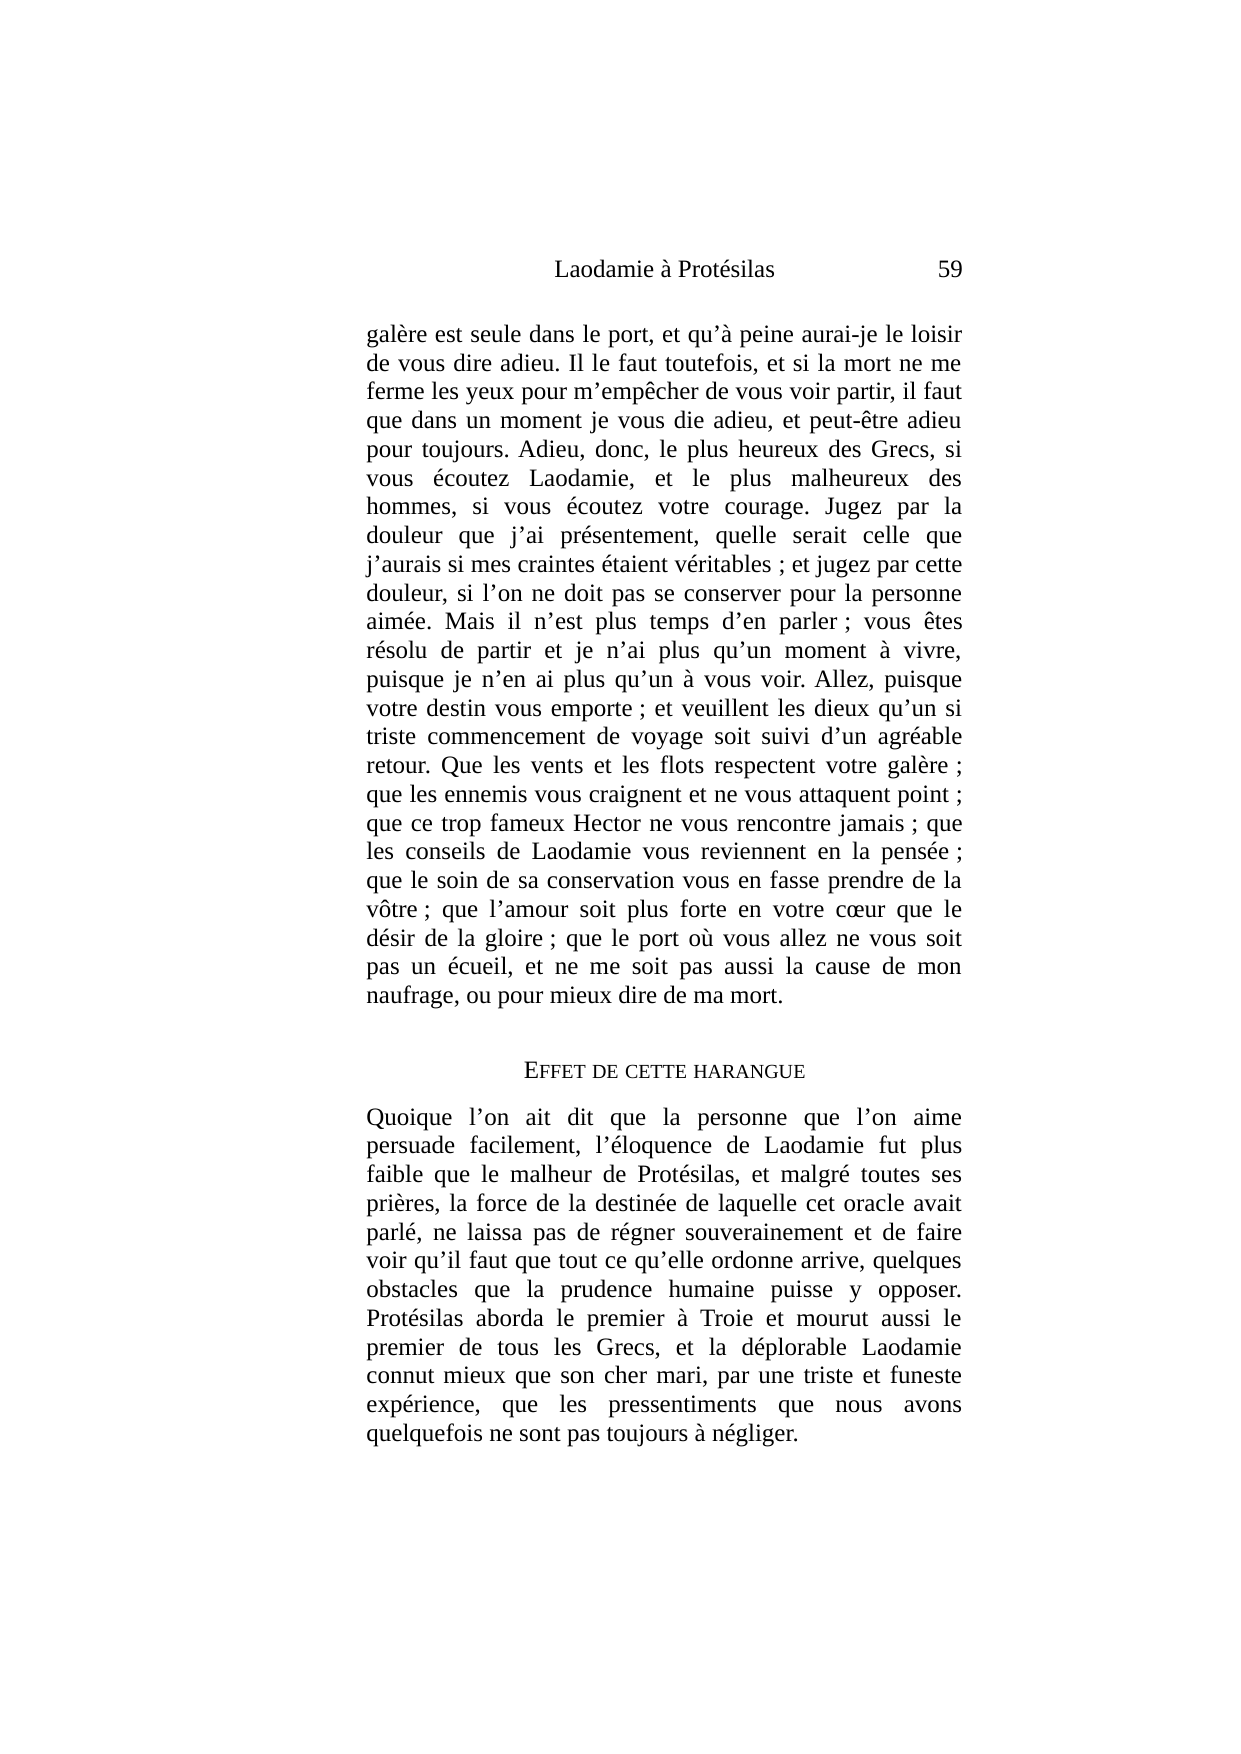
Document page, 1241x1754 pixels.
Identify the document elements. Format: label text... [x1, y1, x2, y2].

subtitle Effet de cette harangue [366, 1055, 963, 1084]
text Quoique l’on ait dit que la personne que l’on aime persuade facilement, l’éloquence de Laodamie fut plus faible que le malheur de Protésilas, et malgré toutes ses prières, la force de la destinée de laquelle cet oracle avait parlé, ne laissa pas de régner souverainement et de faire voir qu’il faut que tout ce qu’elle ordonne arrive, quelques obstacles que la prudence humaine puisse y opposer. Protésilas aborda le premier à Troie et mourut aussi le premier de tous les Grecs, et la déplorable Laodamie connut mieux que son cher mari, par une triste et funeste expérience, que les pressentiments que nous avons quelquefois ne sont pas toujours à négliger. [366, 1102, 963, 1447]
text galère est seule dans le port, et qu’à peine aurai-je le loisir de vous dire adieu. Il le faut toutefois, et si la mort ne me ferme les yeux pour m’empêcher de vous voir partir, il faut que dans un moment je vous die adieu, et peut-être adieu pour toujours. Adieu, donc, le plus heureux des Grecs, si vous écoutez Laodamie, et le plus malheureux des hommes, si vous écoutez votre courage. Jugez par la douleur que j’ai présentement, quelle serait celle que j’aurais si mes craintes étaient véritables ; et jugez par cette douleur, si l’on ne doit pas se conserver pour la personne aimée. Mais il n’est plus temps d’en parler ; vous êtes résolu de partir et je n’ai plus qu’un moment à vivre, puisque je n’en ai plus qu’un à vous voir. Allez, puisque votre destin vous emporte ; et veuillent les dieux qu’un si triste commencement de voyage soit suivi d’un agréable retour. Que les vents et les flots respectent votre galère ; que les ennemis vous craignent et ne vous attaquent point ; que ce trop fameux Hector ne vous rencontre jamais ; que les conseils de Laodamie vous reviennent en la pensée ; que le soin de sa conservation vous en fasse prendre de la vôtre ; que l’amour soit plus forte en votre cœur que le désir de la gloire ; que le port où vous allez ne vous soit pas un écueil, et ne me soit pas aussi la cause de mon naufrage, ou pour mieux dire de ma mort. [366, 319, 963, 1009]
